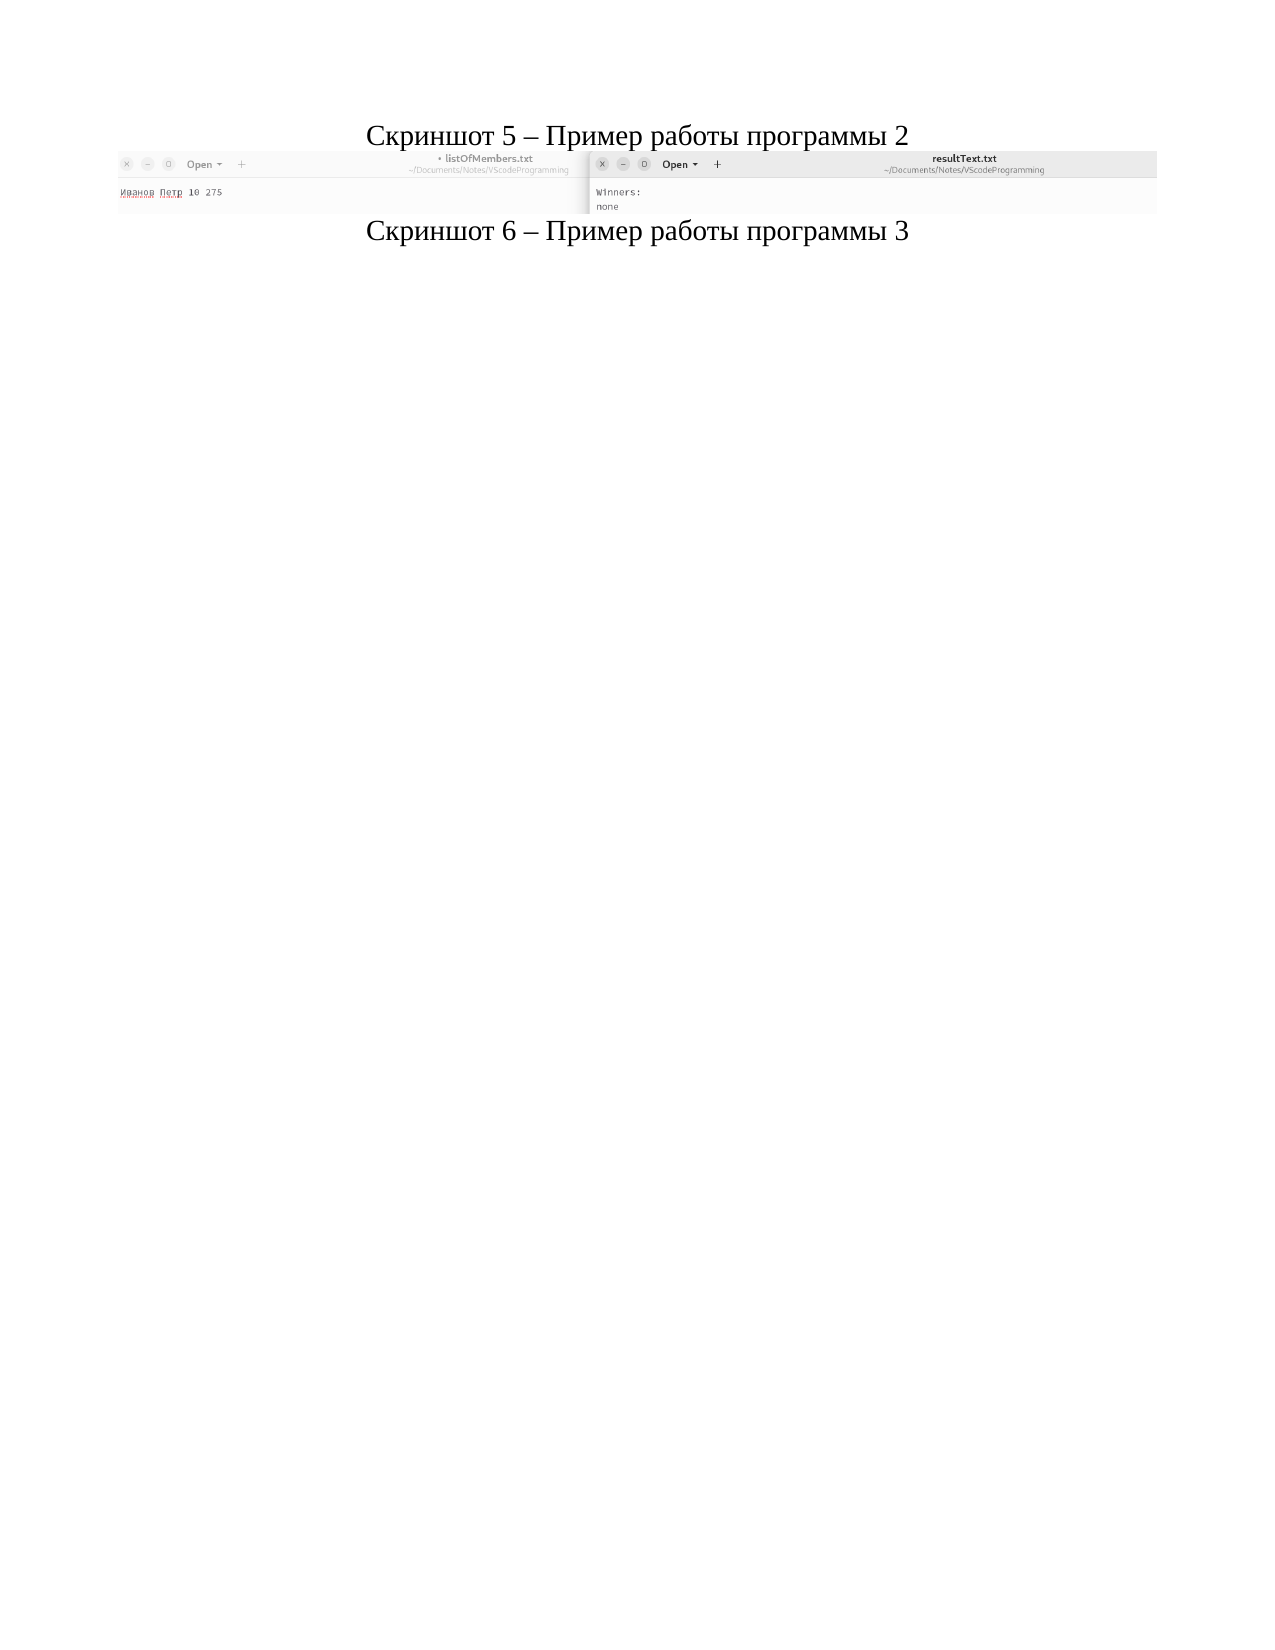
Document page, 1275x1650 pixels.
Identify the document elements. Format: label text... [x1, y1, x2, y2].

text Скриншот 5 – Пример работы программы 2 [118, 118, 1157, 151]
text Скриншот 6 – Пример работы программы 3 [118, 214, 1157, 247]
picture [118, 151, 1157, 214]
